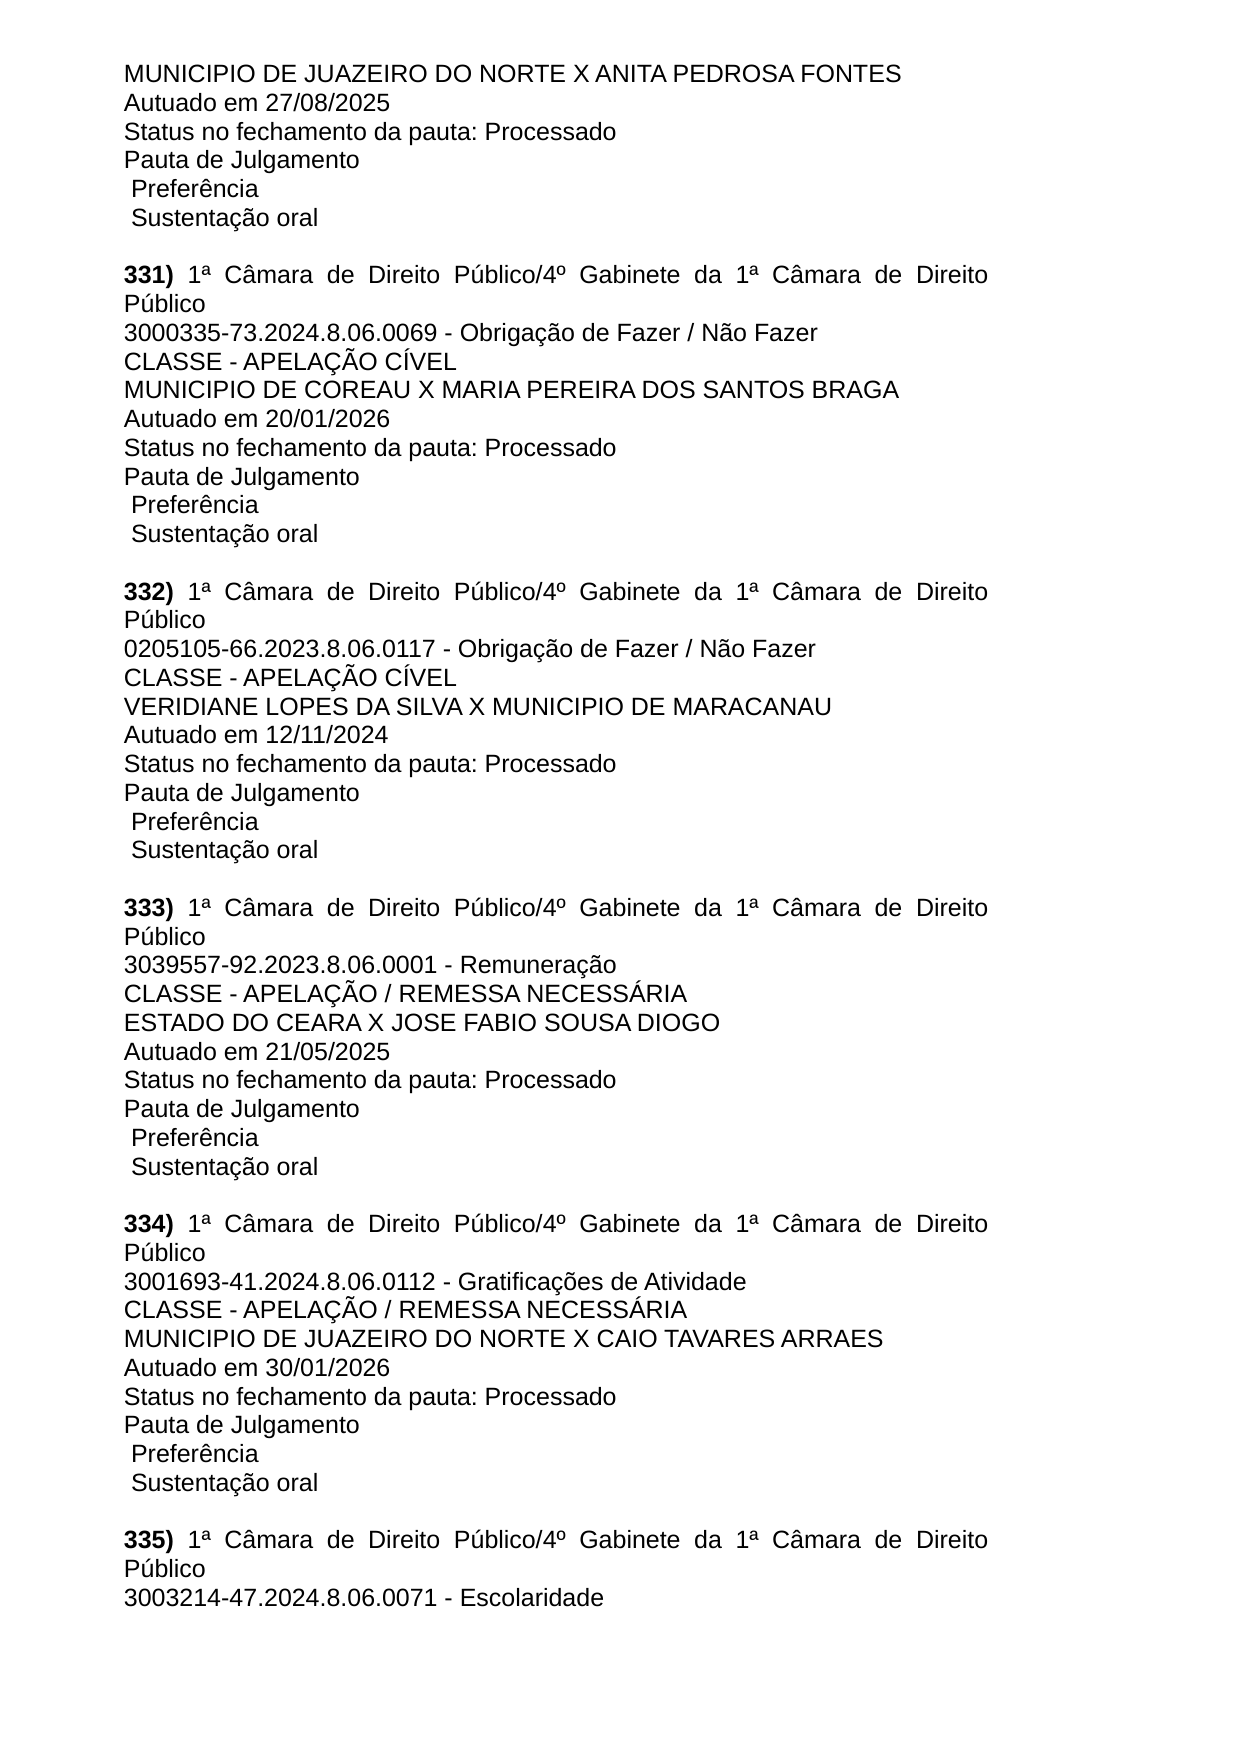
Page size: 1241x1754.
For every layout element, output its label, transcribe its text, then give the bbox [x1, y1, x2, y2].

text 0205105-66.2023.8.06.0117 - Obrigação de Fazer / Não Fazer [124, 634, 989, 663]
text Sustentação oral [124, 1152, 989, 1180]
text Pauta de Julgamento [124, 462, 989, 490]
text 335) 1ª Câmara de Direito Público/4º Gabinete da 1ª Câmara de Direito Público [124, 1525, 989, 1583]
text 3001693-41.2024.8.06.0112 - Gratificações de Atividade [124, 1267, 989, 1295]
text 333) 1ª Câmara de Direito Público/4º Gabinete da 1ª Câmara de Direito Público [124, 893, 989, 950]
text 3003214-47.2024.8.06.0071 - Escolaridade [124, 1583, 989, 1612]
text CLASSE - APELAÇÃO CÍVEL [124, 663, 989, 692]
text Pauta de Julgamento [124, 1094, 989, 1123]
text Preferência [124, 1123, 989, 1152]
text Autuado em 12/11/2024 [124, 720, 989, 749]
text Preferência [124, 807, 989, 835]
text Autuado em 20/01/2026 [124, 404, 989, 433]
text MUNICIPIO DE COREAU X MARIA PEREIRA DOS SANTOS BRAGA [124, 375, 989, 404]
text 332) 1ª Câmara de Direito Público/4º Gabinete da 1ª Câmara de Direito Público [124, 577, 989, 634]
text 331) 1ª Câmara de Direito Público/4º Gabinete da 1ª Câmara de Direito Público [124, 260, 989, 318]
text 334) 1ª Câmara de Direito Público/4º Gabinete da 1ª Câmara de Direito Público [124, 1209, 989, 1267]
text Status no fechamento da pauta: Processado [124, 749, 989, 778]
text Pauta de Julgamento [124, 1410, 989, 1439]
text VERIDIANE LOPES DA SILVA X MUNICIPIO DE MARACANAU [124, 692, 989, 720]
text Autuado em 21/05/2025 [124, 1037, 989, 1065]
text Status no fechamento da pauta: Processado [124, 1065, 989, 1094]
text Sustentação oral [124, 519, 989, 548]
text Sustentação oral [124, 203, 989, 232]
text Status no fechamento da pauta: Processado [124, 117, 989, 145]
text ESTADO DO CEARA X JOSE FABIO SOUSA DIOGO [124, 1008, 989, 1037]
text 3000335-73.2024.8.06.0069 - Obrigação de Fazer / Não Fazer [124, 318, 989, 347]
text MUNICIPIO DE JUAZEIRO DO NORTE X ANITA PEDROSA FONTES [124, 59, 989, 88]
text MUNICIPIO DE JUAZEIRO DO NORTE X CAIO TAVARES ARRAES [124, 1324, 989, 1353]
text Sustentação oral [124, 1468, 989, 1497]
text 3039557-92.2023.8.06.0001 - Remuneração [124, 950, 989, 979]
text Pauta de Julgamento [124, 145, 989, 174]
text Preferência [124, 174, 989, 203]
text CLASSE - APELAÇÃO / REMESSA NECESSÁRIA [124, 1295, 989, 1324]
text Preferência [124, 1439, 989, 1468]
text Autuado em 30/01/2026 [124, 1353, 989, 1382]
text Autuado em 27/08/2025 [124, 88, 989, 117]
text Sustentação oral [124, 835, 989, 864]
text CLASSE - APELAÇÃO CÍVEL [124, 347, 989, 375]
text Status no fechamento da pauta: Processado [124, 433, 989, 462]
text Status no fechamento da pauta: Processado [124, 1382, 989, 1410]
text Preferência [124, 490, 989, 519]
text Pauta de Julgamento [124, 778, 989, 807]
text CLASSE - APELAÇÃO / REMESSA NECESSÁRIA [124, 979, 989, 1008]
